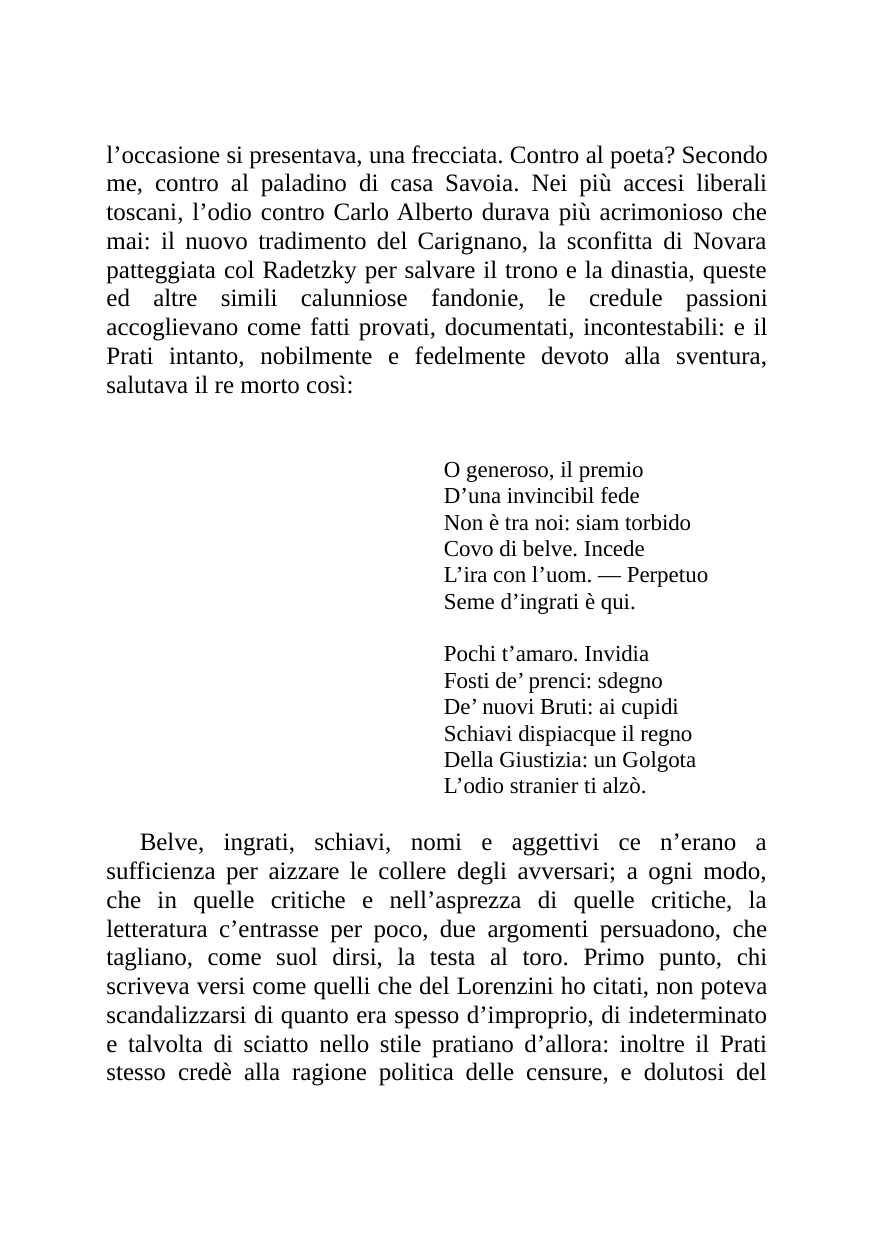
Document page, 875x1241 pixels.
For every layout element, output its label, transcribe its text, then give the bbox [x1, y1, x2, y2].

text Della Giustizia: un Golgota [444, 746, 768, 772]
text Seme d’ingrati è qui. [444, 588, 768, 614]
text D’una invincibil fede [444, 482, 768, 509]
text L’ira con l’uom. — Perpetuo [444, 561, 768, 588]
text O generoso, il premio [444, 456, 768, 482]
text Pochi t’amaro. Invidia [444, 641, 768, 667]
text Fosti de’ prenci: sdegno [444, 667, 768, 693]
text Covo di belve. Incede [444, 535, 768, 561]
text L’odio stranier ti alzò. [444, 772, 768, 799]
text Non è tra noi: siam torbido [444, 509, 768, 535]
text Schiavi dispiacque il regno [444, 719, 768, 746]
text l’occasione si presentava, una frecciata. Contro al poeta? Secondo me, contro al paladino di casa Savoia. Nei più accesi liberali toscani, l’odio contro Carlo Alberto durava più acrimonioso che mai: il nuovo tradimento del Carignano, la sconfitta di Novara patteggiata col Radetzky per salvare il trono e la dinastia, queste ed altre simili calunniose fandonie, le credule passioni accoglievano come fatti provati, documentati, incontestabili: e il Prati intanto, nobilmente e fedelmente devoto alla sventura, salutava il re morto così: [106, 140, 768, 398]
text De’ nuovi Bruti: ai cupidi [444, 693, 768, 719]
text Belve, ingrati, schiavi, nomi e aggettivi ce n’erano a sufficienza per aizzare le collere degli avversari; a ogni modo, che in quelle critiche e nell’asprezza di quelle critiche, la letteratura c’entrasse per poco, due argomenti persuadono, che tagliano, come suol dirsi, la testa al toro. Primo punto, chi scriveva versi come quelli che del Lorenzini ho citati, non poteva scandalizzarsi di quanto era spesso d’improprio, di indeterminato e talvolta di sciatto nello stile pratiano d’allora: inoltre il Prati stesso credè alla ragione politica delle censure, e dolutosi del [106, 827, 768, 1086]
